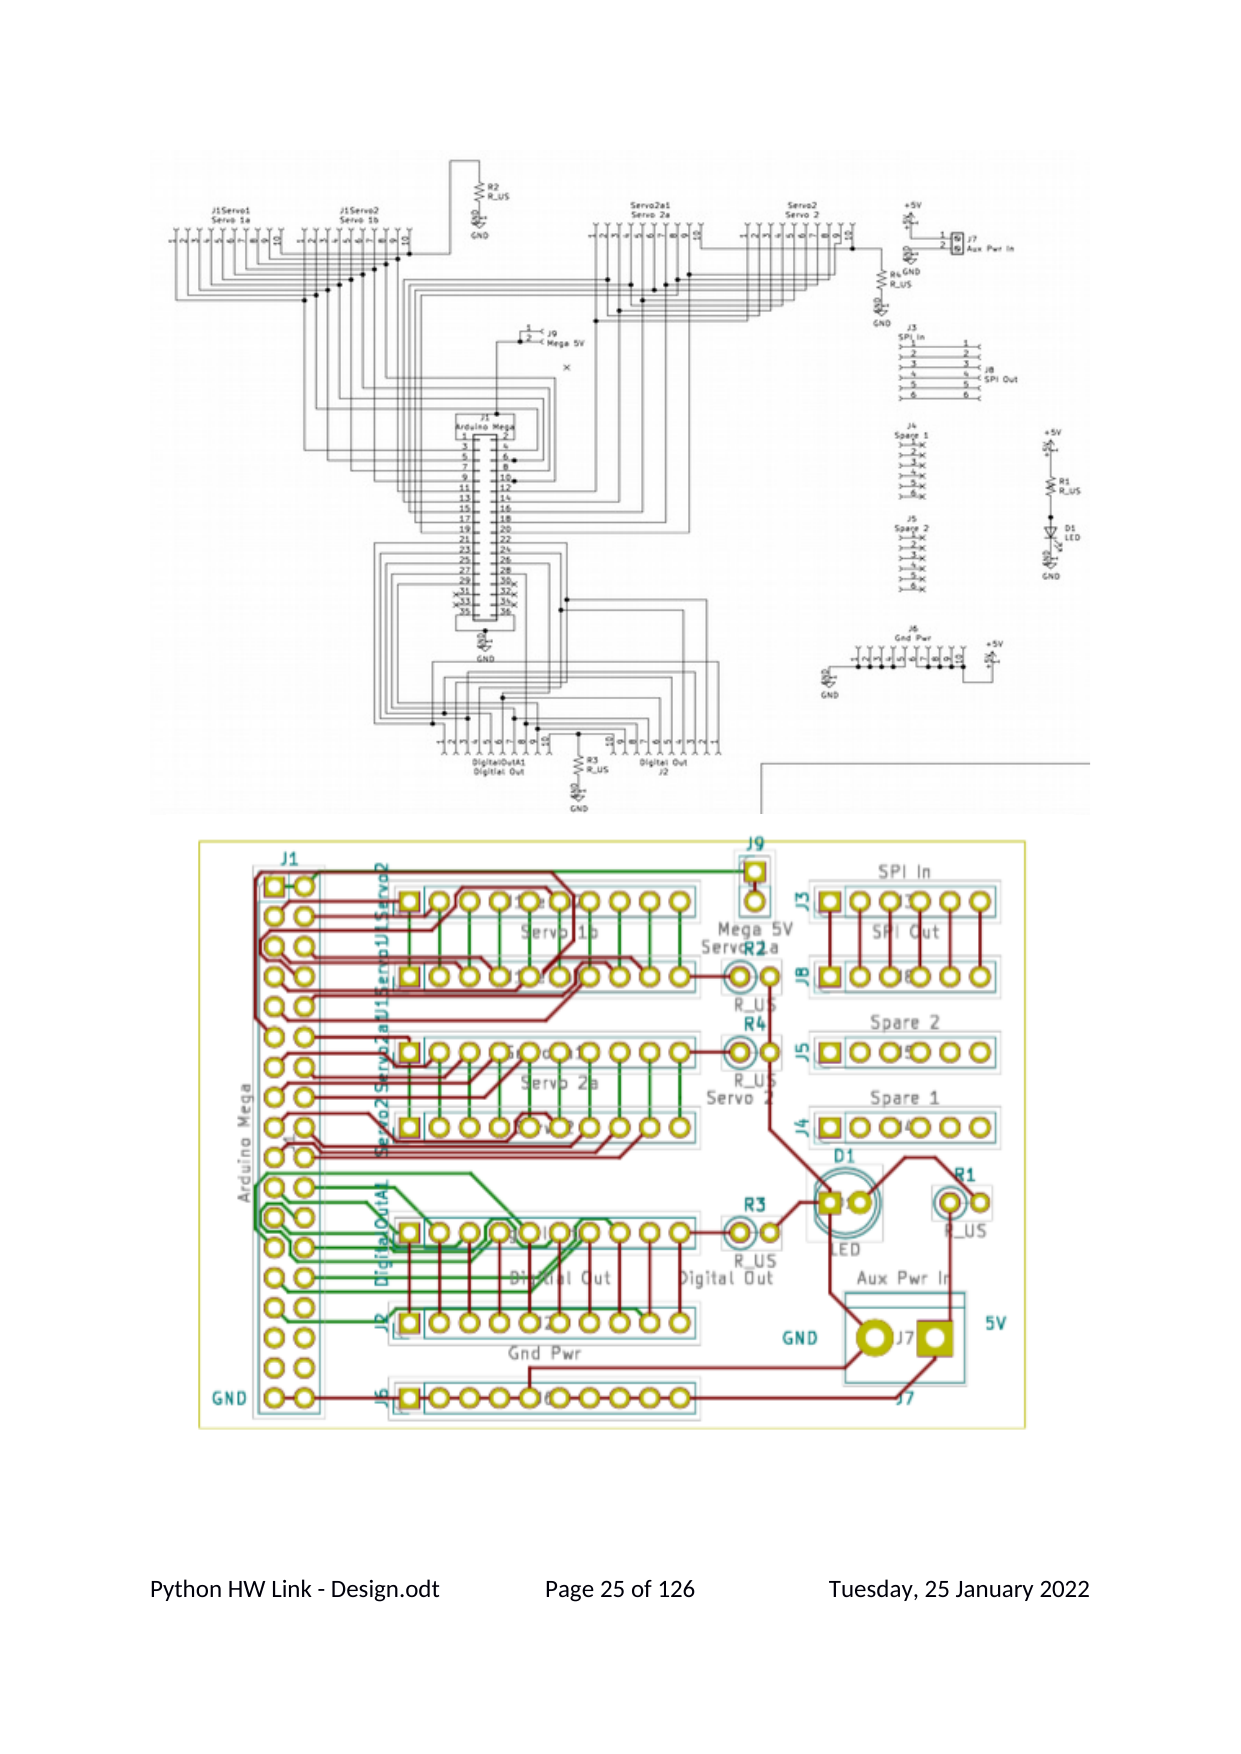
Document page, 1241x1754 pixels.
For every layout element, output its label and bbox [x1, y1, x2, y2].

picture [150, 150, 1091, 1479]
